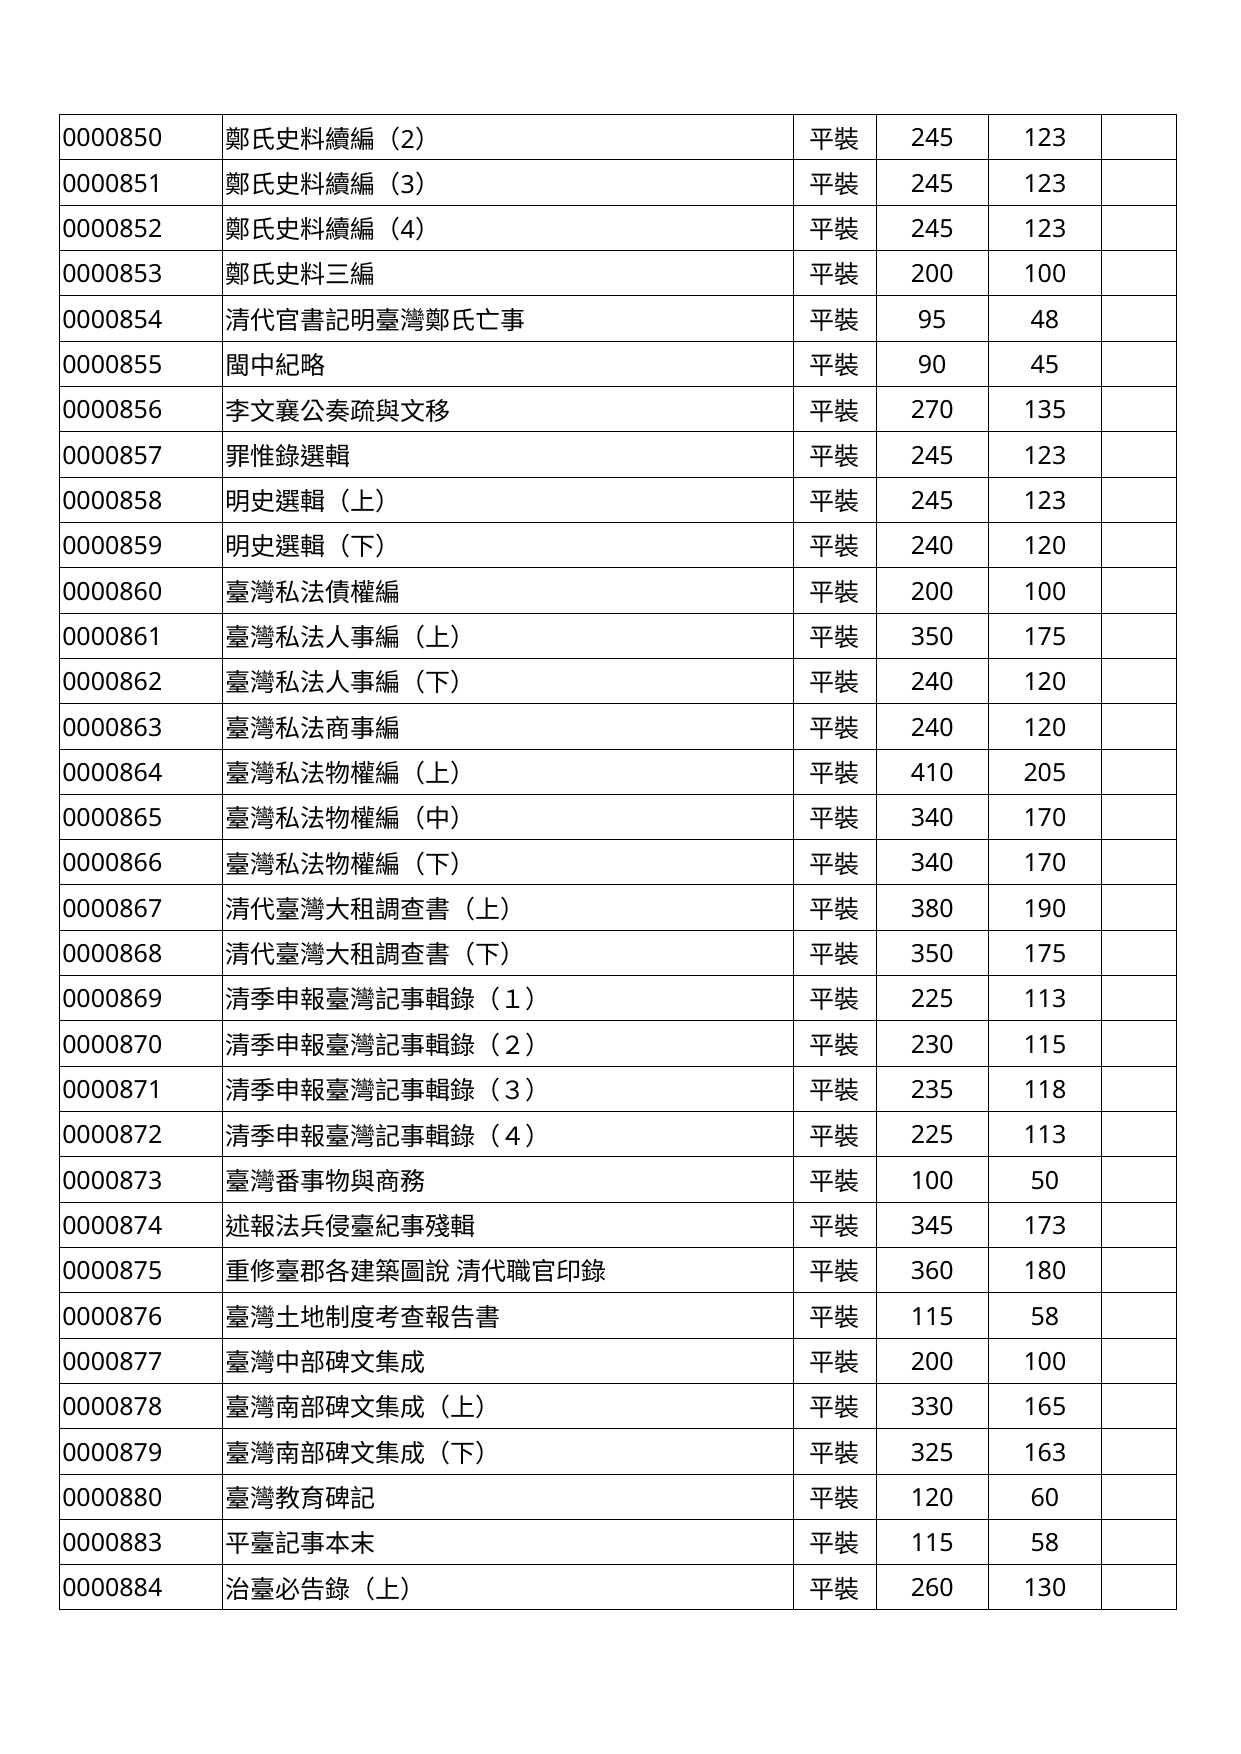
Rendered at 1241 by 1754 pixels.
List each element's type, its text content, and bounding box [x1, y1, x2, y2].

table_cell 0000884 [60, 1565, 222, 1609]
table_cell 臺灣土地制度考查報告書 [223, 1293, 793, 1337]
table_cell 410 [877, 750, 988, 794]
table_cell 平裝 [794, 1112, 876, 1156]
table_cell 0000855 [60, 342, 222, 386]
table_cell 臺灣私法物權編（上） [223, 750, 793, 794]
table_cell 平裝 [794, 704, 876, 748]
table_cell 0000857 [60, 432, 222, 477]
table_cell 0000883 [60, 1520, 222, 1564]
table_cell 170 [989, 795, 1101, 839]
table_cell 165 [989, 1384, 1101, 1428]
table_cell 0000859 [60, 523, 222, 567]
table_cell 平裝 [794, 1475, 876, 1519]
table_cell 清代臺灣大租調查書（上） [223, 885, 793, 930]
table_cell [1102, 1565, 1176, 1609]
table_cell [1102, 432, 1176, 477]
table_cell 臺灣私法債權編 [223, 568, 793, 612]
table_cell 0000866 [60, 840, 222, 884]
table_cell [1102, 1520, 1176, 1564]
table_cell 0000874 [60, 1203, 222, 1247]
table_cell [1102, 160, 1176, 205]
table_cell 260 [877, 1565, 988, 1609]
table_cell [1102, 1339, 1176, 1383]
table_cell 190 [989, 885, 1101, 930]
table_cell 述報法兵侵臺紀事殘輯 [223, 1203, 793, 1247]
table_cell 平裝 [794, 1067, 876, 1111]
table_cell [1102, 976, 1176, 1020]
table_cell 平裝 [794, 1203, 876, 1247]
table_cell 170 [989, 840, 1101, 884]
table_cell 0000869 [60, 976, 222, 1020]
table_cell [1102, 115, 1176, 159]
table_cell 48 [989, 296, 1101, 341]
table_cell 115 [877, 1520, 988, 1564]
table_cell 173 [989, 1203, 1101, 1247]
table_cell 175 [989, 614, 1101, 658]
table_cell 臺灣教育碑記 [223, 1475, 793, 1519]
table_cell 平裝 [794, 1384, 876, 1428]
table_cell 245 [877, 432, 988, 477]
table_cell [1102, 840, 1176, 884]
table_cell 平裝 [794, 523, 876, 567]
table_cell 245 [877, 115, 988, 159]
table_cell [1102, 1021, 1176, 1066]
table_cell 0000867 [60, 885, 222, 930]
table_cell 鄭氏史料續編（2） [223, 115, 793, 159]
table_cell 340 [877, 840, 988, 884]
table_cell 180 [989, 1248, 1101, 1292]
table_cell 113 [989, 1112, 1101, 1156]
table_cell 平裝 [794, 614, 876, 658]
table_cell [1102, 931, 1176, 975]
table_cell 鄭氏史料續編（3） [223, 160, 793, 205]
table_cell 123 [989, 432, 1101, 477]
table_cell 325 [877, 1429, 988, 1473]
table_cell 清季申報臺灣記事輯錄（１） [223, 976, 793, 1020]
table_cell 0000860 [60, 568, 222, 612]
table_cell 清代臺灣大租調查書（下） [223, 931, 793, 975]
table_cell 0000852 [60, 206, 222, 250]
table_cell [1102, 568, 1176, 612]
table_cell 0000879 [60, 1429, 222, 1473]
table_cell 200 [877, 568, 988, 612]
table_cell 閩中紀略 [223, 342, 793, 386]
table_cell 120 [989, 659, 1101, 703]
table_cell [1102, 1112, 1176, 1156]
table_cell 120 [877, 1475, 988, 1519]
table_cell 鄭氏史料三編 [223, 251, 793, 295]
table_cell 123 [989, 206, 1101, 250]
table_cell 平裝 [794, 1565, 876, 1609]
table_cell 0000868 [60, 931, 222, 975]
table_cell 0000861 [60, 614, 222, 658]
table_cell 0000870 [60, 1021, 222, 1066]
table_cell 58 [989, 1520, 1101, 1564]
table_cell 95 [877, 296, 988, 341]
table_cell 治臺必告錄（上） [223, 1565, 793, 1609]
table_cell 平裝 [794, 1021, 876, 1066]
table_cell 平裝 [794, 387, 876, 431]
table_cell 臺灣南部碑文集成（下） [223, 1429, 793, 1473]
table_cell 臺灣私法物權編（中） [223, 795, 793, 839]
table_cell 0000872 [60, 1112, 222, 1156]
table_cell 0000875 [60, 1248, 222, 1292]
table_cell 平裝 [794, 206, 876, 250]
table_cell 0000863 [60, 704, 222, 748]
table_cell [1102, 1248, 1176, 1292]
table_cell [1102, 1203, 1176, 1247]
table_cell 163 [989, 1429, 1101, 1473]
table_cell 平裝 [794, 1339, 876, 1383]
table_cell [1102, 206, 1176, 250]
table_cell 135 [989, 387, 1101, 431]
table_cell 0000853 [60, 251, 222, 295]
table_cell 100 [877, 1157, 988, 1202]
table_cell [1102, 704, 1176, 748]
table_cell [1102, 1429, 1176, 1473]
table_cell 0000850 [60, 115, 222, 159]
table_cell 0000865 [60, 795, 222, 839]
table_cell 平裝 [794, 478, 876, 522]
table_cell 113 [989, 976, 1101, 1020]
table_cell 245 [877, 160, 988, 205]
table_cell 225 [877, 1112, 988, 1156]
table_cell 臺灣私法物權編（下） [223, 840, 793, 884]
table_cell 平裝 [794, 1157, 876, 1202]
table_cell 350 [877, 614, 988, 658]
table_cell 0000864 [60, 750, 222, 794]
table_cell 平裝 [794, 795, 876, 839]
table_cell 明史選輯（上） [223, 478, 793, 522]
table_cell [1102, 1293, 1176, 1337]
table_cell 340 [877, 795, 988, 839]
table_cell [1102, 1157, 1176, 1202]
table_cell 清季申報臺灣記事輯錄（４） [223, 1112, 793, 1156]
table_cell 0000876 [60, 1293, 222, 1337]
table_cell 0000858 [60, 478, 222, 522]
table_cell [1102, 387, 1176, 431]
table_cell 245 [877, 478, 988, 522]
table_cell 100 [989, 1339, 1101, 1383]
table_cell 240 [877, 523, 988, 567]
table_cell 240 [877, 704, 988, 748]
table_cell 平裝 [794, 1293, 876, 1337]
table_cell 270 [877, 387, 988, 431]
table_cell 平裝 [794, 1429, 876, 1473]
table_cell [1102, 1475, 1176, 1519]
table_cell 58 [989, 1293, 1101, 1337]
table_cell 平裝 [794, 568, 876, 612]
table_cell 350 [877, 931, 988, 975]
table_cell 清季申報臺灣記事輯錄（３） [223, 1067, 793, 1111]
table_cell 平裝 [794, 160, 876, 205]
table_cell 130 [989, 1565, 1101, 1609]
table_cell 100 [989, 251, 1101, 295]
table_cell 0000856 [60, 387, 222, 431]
table_cell 清代官書記明臺灣鄭氏亡事 [223, 296, 793, 341]
table_cell 360 [877, 1248, 988, 1292]
table_cell 90 [877, 342, 988, 386]
table_cell 平裝 [794, 1520, 876, 1564]
table_cell 123 [989, 160, 1101, 205]
table_cell 平裝 [794, 1248, 876, 1292]
table_cell 0000851 [60, 160, 222, 205]
table_cell 225 [877, 976, 988, 1020]
table_cell 罪惟錄選輯 [223, 432, 793, 477]
table_cell [1102, 1067, 1176, 1111]
table_cell 平臺記事本末 [223, 1520, 793, 1564]
table_cell [1102, 1384, 1176, 1428]
table_cell 205 [989, 750, 1101, 794]
table_cell 平裝 [794, 251, 876, 295]
table_cell 115 [989, 1021, 1101, 1066]
table_cell [1102, 614, 1176, 658]
table_cell 平裝 [794, 885, 876, 930]
table_cell [1102, 478, 1176, 522]
table_cell 平裝 [794, 931, 876, 975]
table_cell [1102, 795, 1176, 839]
table_cell 0000854 [60, 296, 222, 341]
table_cell 118 [989, 1067, 1101, 1111]
table_cell 60 [989, 1475, 1101, 1519]
table_cell 100 [989, 568, 1101, 612]
table_cell 240 [877, 659, 988, 703]
table_cell 200 [877, 251, 988, 295]
table_cell 0000878 [60, 1384, 222, 1428]
table_cell 臺灣私法人事編（上） [223, 614, 793, 658]
table_cell 重修臺郡各建築圖說 清代職官印錄 [223, 1248, 793, 1292]
table_cell 清季申報臺灣記事輯錄（２） [223, 1021, 793, 1066]
table_cell [1102, 750, 1176, 794]
table_cell 330 [877, 1384, 988, 1428]
table_cell 0000873 [60, 1157, 222, 1202]
table_cell 115 [877, 1293, 988, 1337]
table_cell 0000871 [60, 1067, 222, 1111]
table_cell 120 [989, 704, 1101, 748]
table_cell 李文襄公奏疏與文移 [223, 387, 793, 431]
table_cell [1102, 523, 1176, 567]
table_cell 380 [877, 885, 988, 930]
table_cell 平裝 [794, 432, 876, 477]
table_cell [1102, 251, 1176, 295]
table_cell 明史選輯（下） [223, 523, 793, 567]
table_cell 0000862 [60, 659, 222, 703]
table_cell 0000877 [60, 1339, 222, 1383]
table_cell 臺灣私法人事編（下） [223, 659, 793, 703]
table_cell 臺灣中部碑文集成 [223, 1339, 793, 1383]
table_cell 平裝 [794, 659, 876, 703]
table_cell 123 [989, 478, 1101, 522]
table_cell 平裝 [794, 840, 876, 884]
table_cell 245 [877, 206, 988, 250]
table_cell 0000880 [60, 1475, 222, 1519]
table_cell 平裝 [794, 750, 876, 794]
table_cell 臺灣私法商事編 [223, 704, 793, 748]
table_cell 平裝 [794, 976, 876, 1020]
table_cell 45 [989, 342, 1101, 386]
table_cell 臺灣南部碑文集成（上） [223, 1384, 793, 1428]
table_cell 平裝 [794, 115, 876, 159]
table_cell [1102, 296, 1176, 341]
table_cell 鄭氏史料續編（4） [223, 206, 793, 250]
table_cell 345 [877, 1203, 988, 1247]
table_cell 臺灣番事物與商務 [223, 1157, 793, 1202]
table_cell [1102, 342, 1176, 386]
table_cell 230 [877, 1021, 988, 1066]
table_cell [1102, 885, 1176, 930]
table_cell 123 [989, 115, 1101, 159]
table_cell 平裝 [794, 342, 876, 386]
table_cell 175 [989, 931, 1101, 975]
table_cell 235 [877, 1067, 988, 1111]
table_cell 50 [989, 1157, 1101, 1202]
table_cell 120 [989, 523, 1101, 567]
table_cell 200 [877, 1339, 988, 1383]
table_cell [1102, 659, 1176, 703]
table_cell 平裝 [794, 296, 876, 341]
